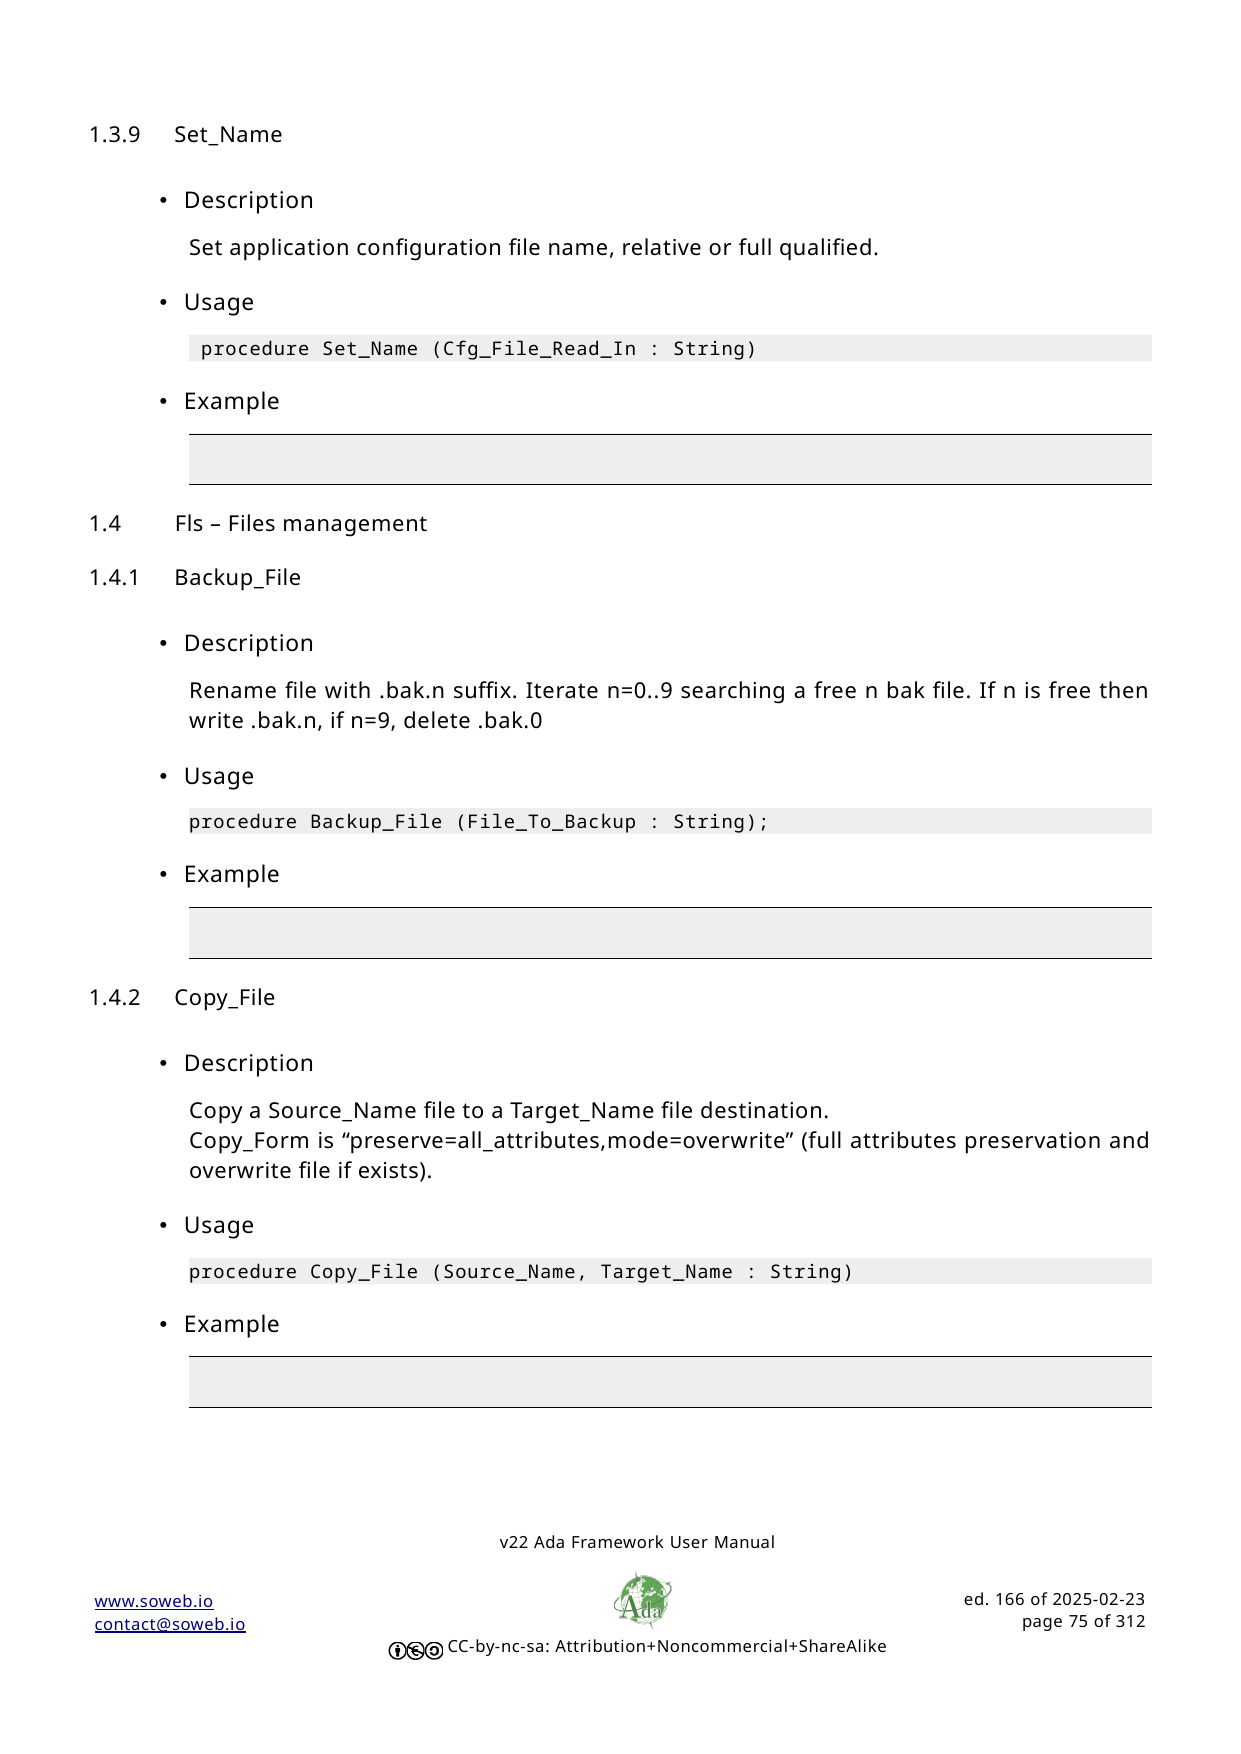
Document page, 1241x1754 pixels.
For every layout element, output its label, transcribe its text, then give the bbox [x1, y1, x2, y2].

picture [613, 1571, 672, 1630]
picture [388, 1642, 443, 1660]
subtitle Example [159, 858, 1152, 889]
subtitle Backup_File [88, 562, 1152, 603]
subtitle Set_Name [88, 118, 1152, 159]
subtitle Usage [159, 286, 1152, 317]
text Rename file with .bak.n suffix. Iterate n=0..9 searching a free n bak file. If n is free then write .bak.n, if n=9, delete .bak.0 [189, 675, 1152, 735]
subtitle Usage [159, 759, 1152, 790]
text Set application configuration file name, relative or full qualified. [189, 232, 1152, 262]
subtitle Description [159, 626, 1152, 658]
subtitle Example [159, 1307, 1152, 1338]
subtitle Description [159, 1046, 1152, 1077]
text procedure Backup_File (File_To_Backup : String); [189, 808, 1152, 834]
subtitle Usage [159, 1209, 1152, 1240]
text procedure Set_Name (Cfg_File_Read_In : String) [189, 335, 1152, 361]
subtitle Description [159, 183, 1152, 214]
text Copy_Form is “preserve=all_attributes,mode=overwrite” (full attributes preservation and overwrite file if exists). [189, 1125, 1152, 1185]
subtitle Fls – Files management [88, 508, 1152, 538]
subtitle Example [159, 384, 1152, 416]
text Copy a Source_Name file to a Target_Name file destination. [189, 1095, 1152, 1125]
subtitle Copy_File [88, 981, 1152, 1022]
text procedure Copy_File (Source_Name, Target_Name : String) [189, 1258, 1152, 1284]
